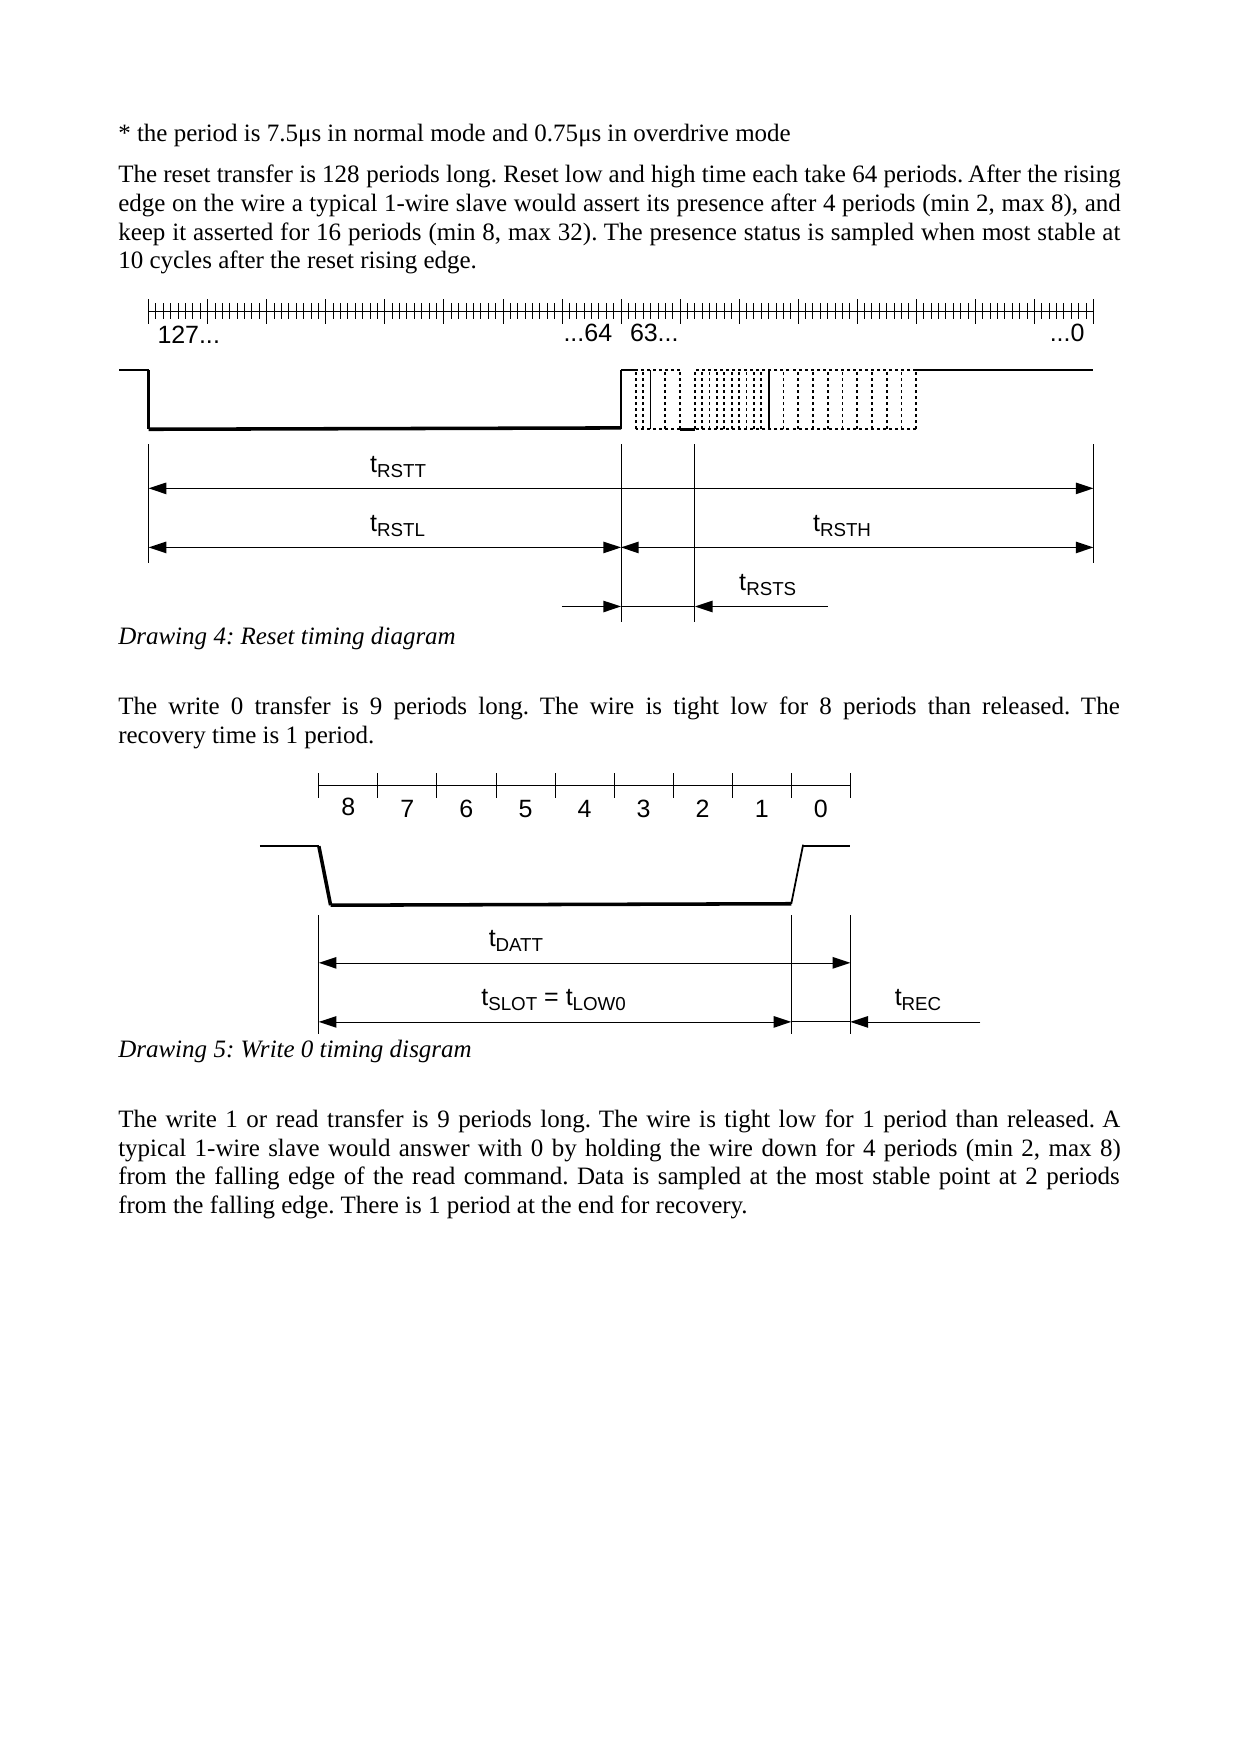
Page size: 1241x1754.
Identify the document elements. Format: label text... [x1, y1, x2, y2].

text The write 0 transfer is 9 periods long. The wire is tight low for 8 periods than released. The recovery time is 1 period. [118, 691, 1122, 749]
text The reset transfer is 128 periods long. Reset low and high time each take 64 periods. After the rising edge on the wire a typical 1-wire slave would assert its presence after 4 periods (min 2, max 8), and keep it asserted for 16 periods (min 8, max 32). The presence status is sampled when most stable at 10 cycles after the reset rising edge. [118, 159, 1122, 274]
text Drawing 5: Write 0 timing disgram [118, 780, 1122, 1063]
text Drawing 4: Reset timing diagram [118, 305, 1094, 650]
text The write 1 or read transfer is 9 periods long. The wire is tight low for 1 period than released. A typical 1-wire slave would answer with 0 by holding the wire down for 4 periods (min 2, max 8) from the falling edge of the read command. Data is sampled at the most stable point at 2 periods from the falling edge. There is 1 period at the end for recovery. [118, 1104, 1122, 1219]
text * the period is 7.5μs in normal mode and 0.75μs in overdrive mode [118, 118, 1122, 147]
